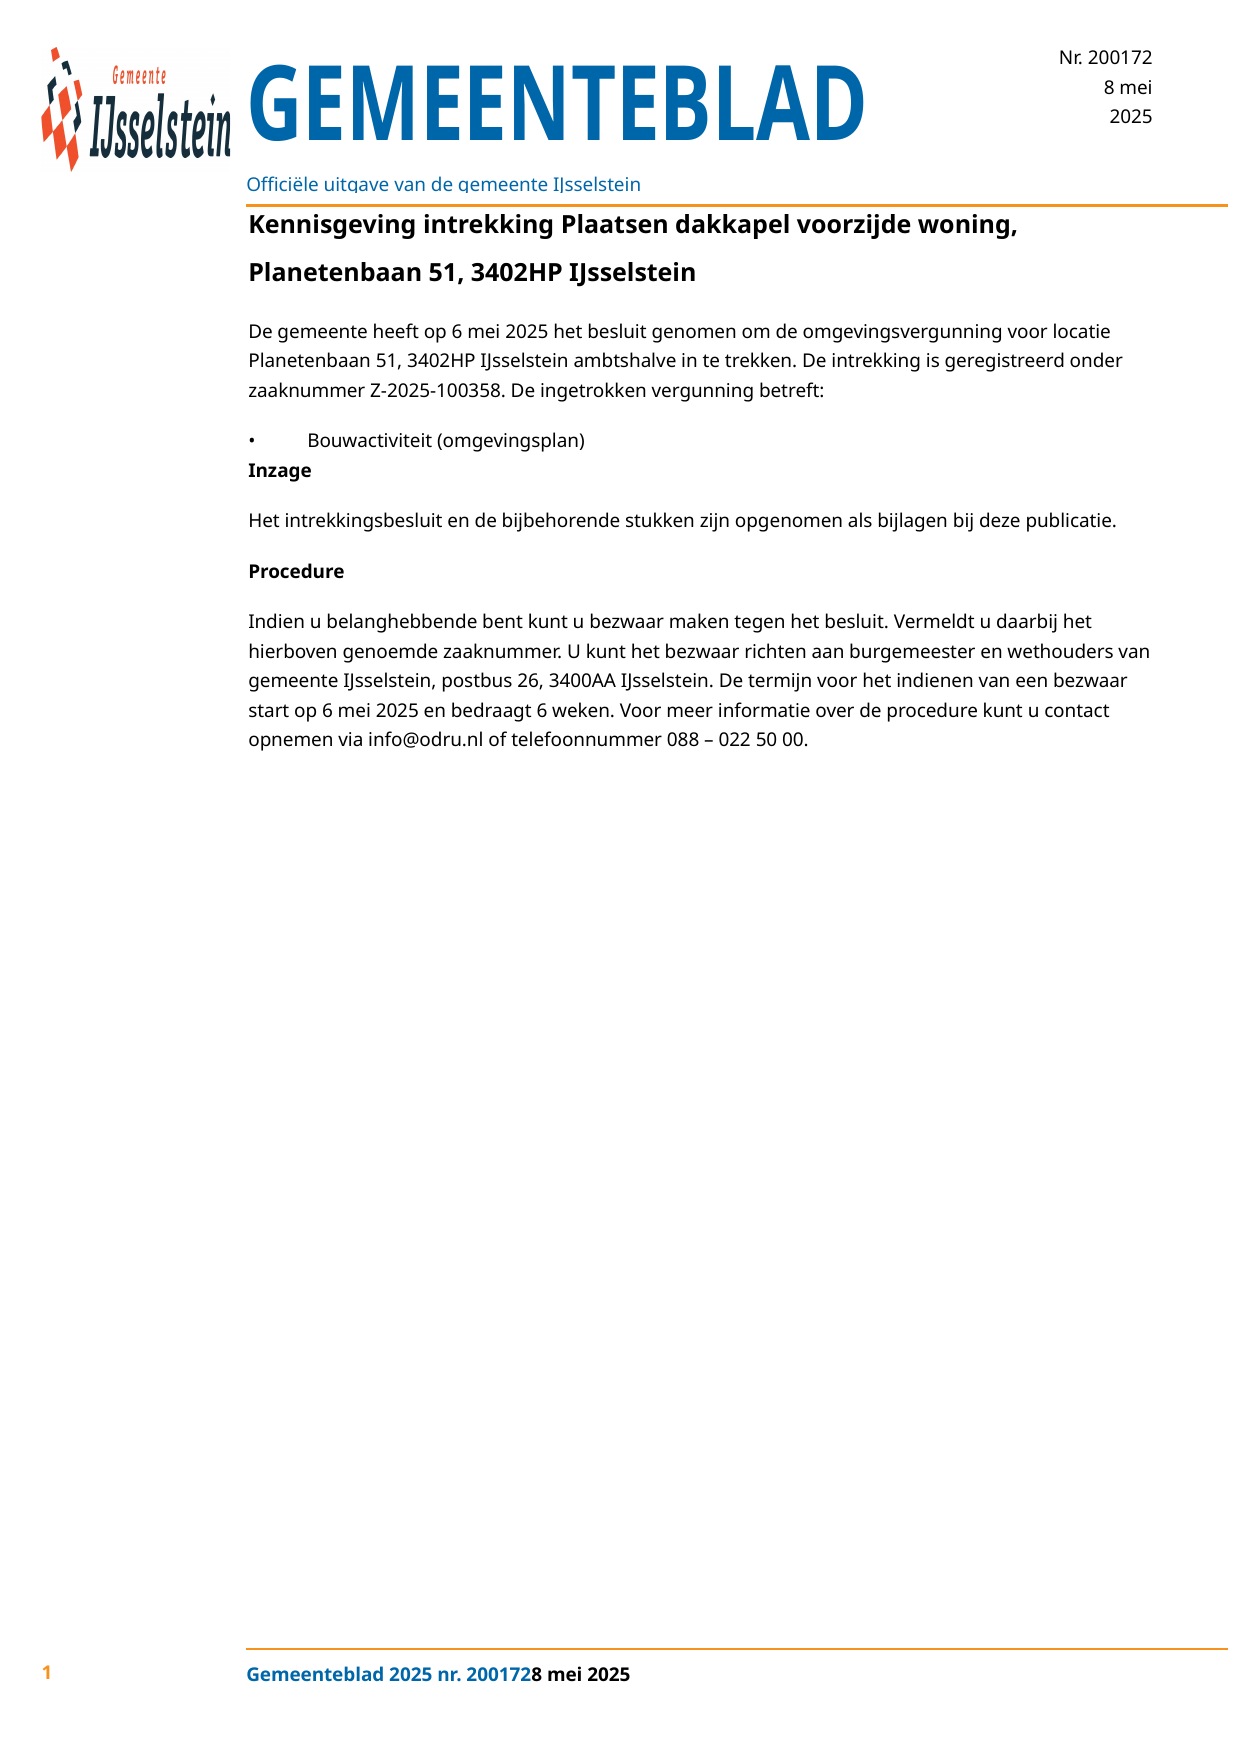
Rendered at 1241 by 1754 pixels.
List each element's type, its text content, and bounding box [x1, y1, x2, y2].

text Kennisgeving intrekking Plaatsen dakkapel voorzijde woning, Planetenbaan 51, 3402HP IJsselstein [248, 207, 1152, 288]
text De gemeente heeft op 6 mei 2025 het besluit genomen om de omgevingsvergunning voor locatie Planetenbaan 51, 3402HP IJsselstein ambtshalve in te trekken. De intrekking is geregistreerd onder zaaknummer Z-2025-100358. De ingetrokken vergunning betreft: [248, 318, 1152, 403]
text Procedure [248, 558, 1152, 584]
text Het intrekkingsbesluit en de bijbehorende stukken zijn opgenomen als bijlagen bij deze publicatie. [248, 507, 1152, 533]
picture [41, 47, 231, 172]
text Inzage [248, 457, 1152, 483]
list Bouwactiviteit (omgevingsplan) [248, 427, 1152, 453]
text Indien u belanghebbende bent kunt u bezwaar maken tegen het besluit. Vermeldt u daarbij het hierboven genoemde zaaknummer. U kunt het bezwaar richten aan burgemeester en wethouders van gemeente IJsselstein, postbus 26, 3400AA IJsselstein. De termijn voor het indienen van een bezwaar start op 6 mei 2025 en bedraagt 6 weken. Voor meer informatie over de procedure kunt u contact opnemen via info@odru.nl of telefoonnummer 088 – 022 50 00. [248, 608, 1152, 752]
